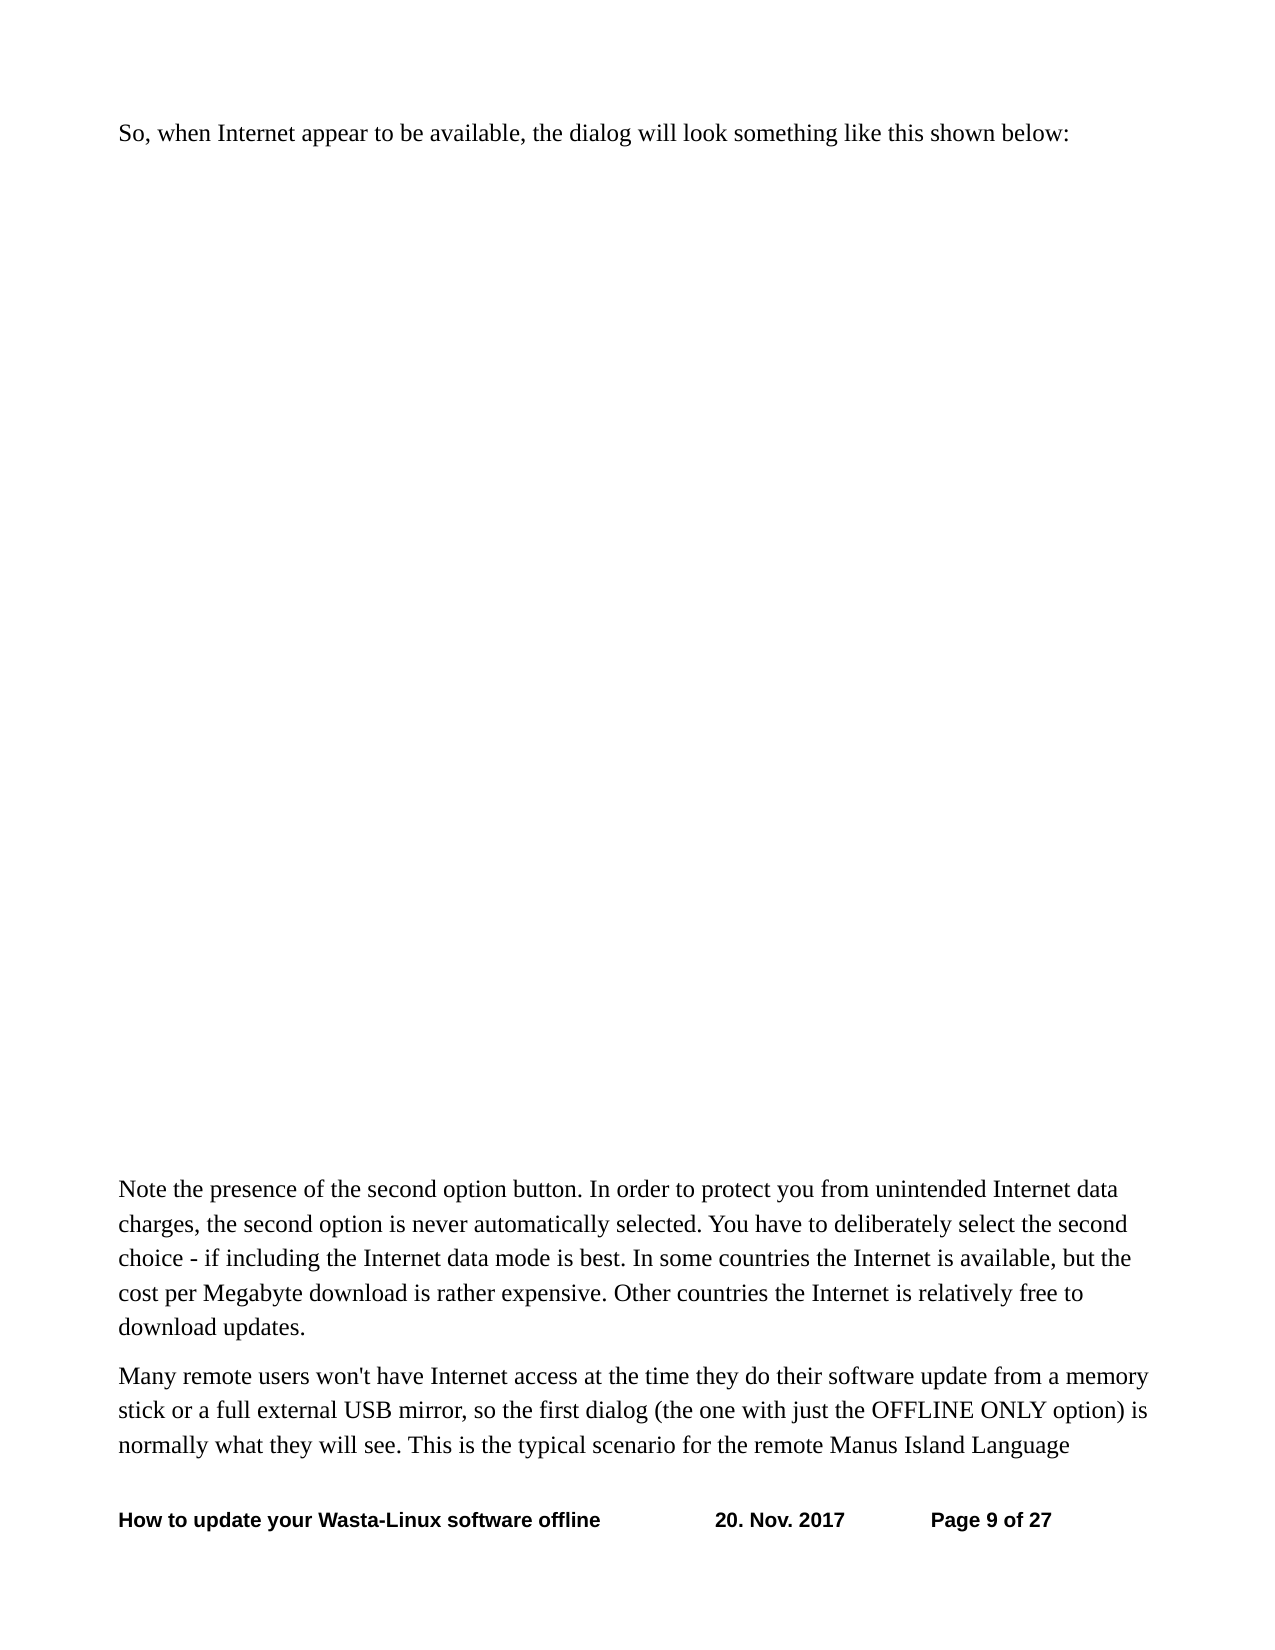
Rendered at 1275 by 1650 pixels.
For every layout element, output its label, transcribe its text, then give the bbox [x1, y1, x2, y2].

text So, when Internet appear to be available, the dialog will look something like this shown below: [118, 118, 1157, 147]
text Many remote users won't have Internet access at the time they do their software update from a memory stick or a full external USB mirror, so the first dialog (the one with just the OFFLINE ONLY option) is normally what they will see. This is the typical scenario for the remote Manus Island Language [118, 1361, 1157, 1459]
text Note the presence of the second option button. In order to protect you from unintended Internet data charges, the second option is never automatically selected. You have to deliberately select the second choice - if including the Internet data mode is best. In some countries the Internet is available, but the cost per Megabyte download is rather expensive. Other countries the Internet is relatively free to download updates. [118, 1174, 1157, 1341]
